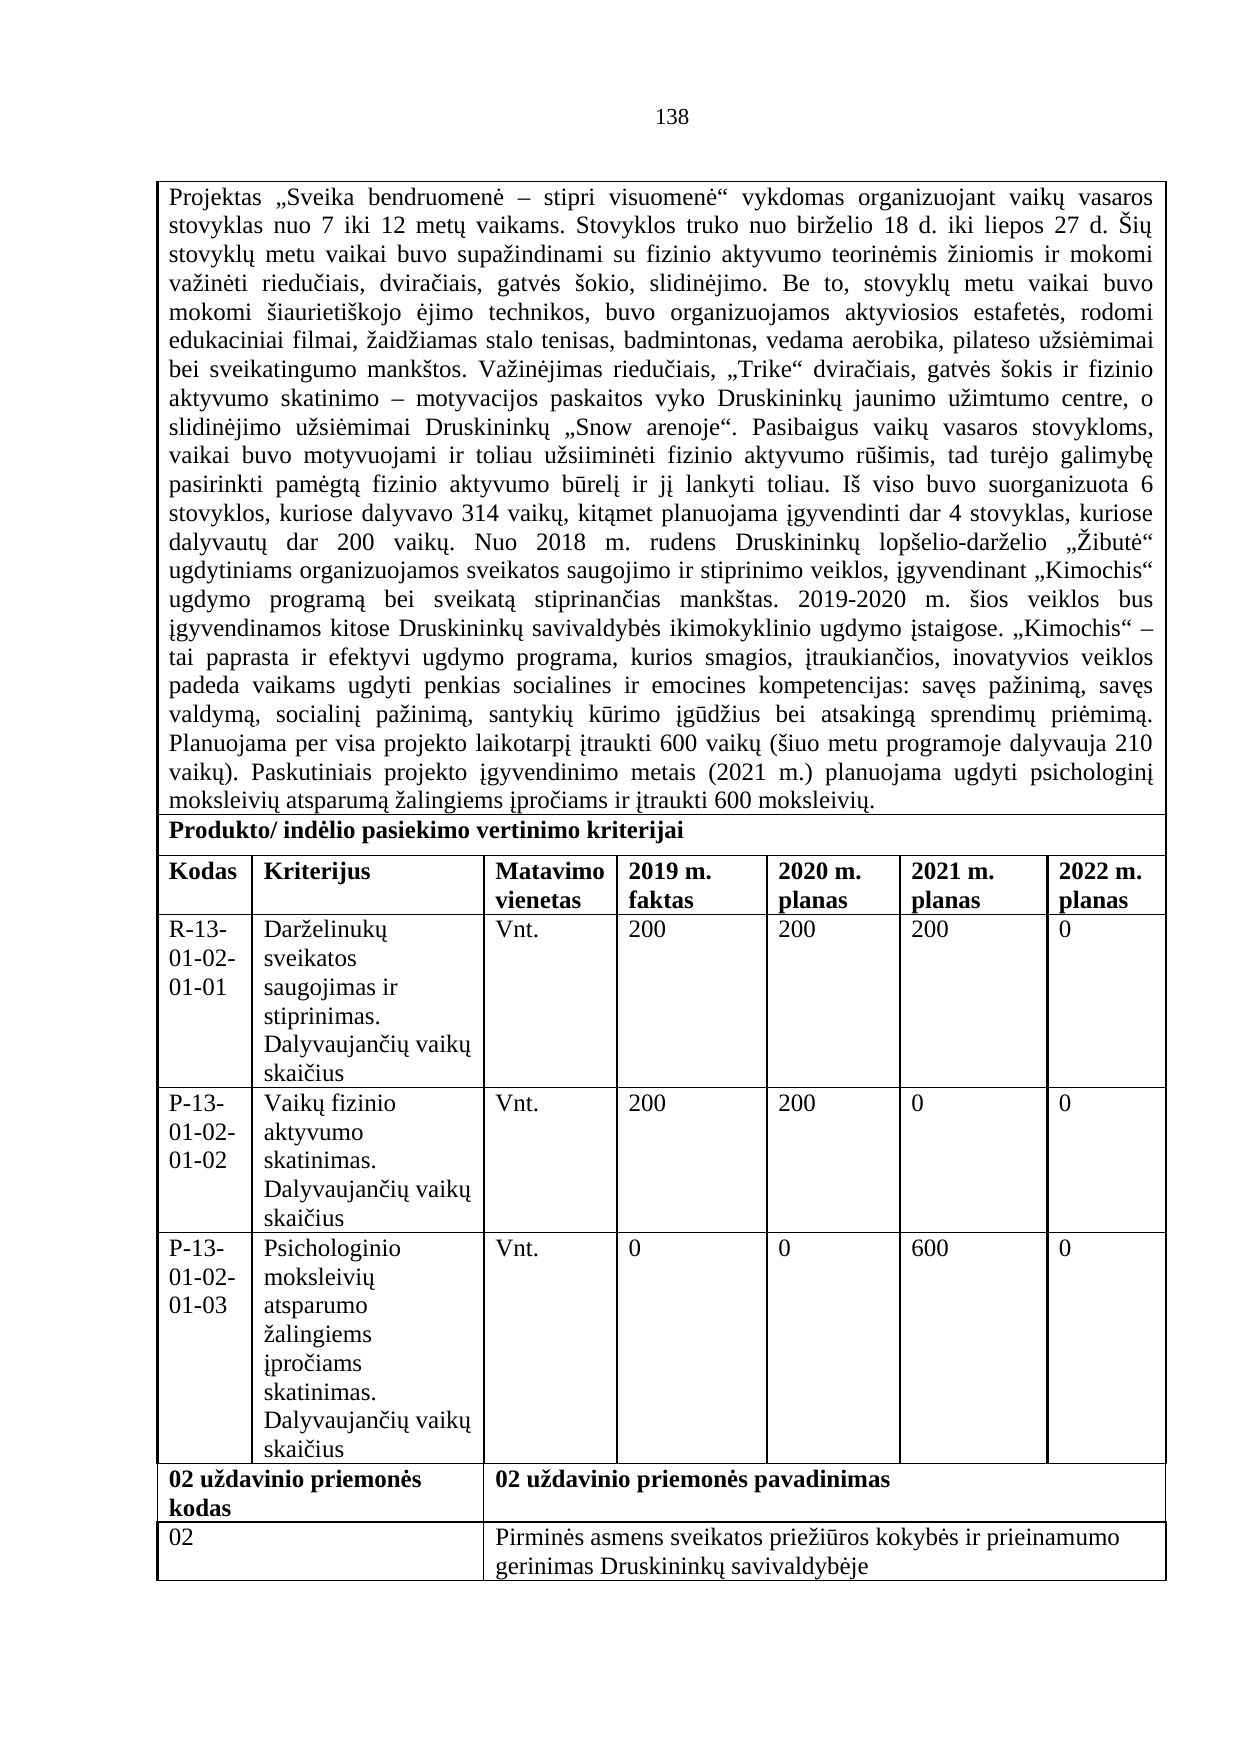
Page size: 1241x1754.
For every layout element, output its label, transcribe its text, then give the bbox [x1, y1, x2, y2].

table_cell 600 [901, 1233, 1046, 1463]
table_cell Projektas „Sveika bendruomenė – stipri visuomenė“ vykdomas organizuojant vaikų vasaros stovyklas nuo 7 iki 12 metų vaikams. Stovyklos truko nuo birželio 18 d. iki liepos 27 d. Šių stovyklų metu vaikai buvo supažindinami su fizinio aktyvumo teorinėmis žiniomis ir mokomi važinėti riedučiais, dviračiais, gatvės šokio, slidinėjimo. Be to, stovyklų metu vaikai buvo mokomi šiaurietiškojo ėjimo technikos, buvo organizuojamos aktyviosios estafetės, rodomi edukaciniai filmai, žaidžiamas stalo tenisas, badmintonas, vedama aerobika, pilateso užsiėmimai bei sveikatingumo mankštos. Važinėjimas riedučiais, „Trike“ dviračiais, gatvės šokis ir fizinio aktyvumo skatinimo – motyvacijos paskaitos vyko Druskininkų jaunimo užimtumo centre, o slidinėjimo užsiėmimai Druskininkų „Snow arenoje“. Pasibaigus vaikų vasaros stovykloms, vaikai buvo motyvuojami ir toliau užsiiminėti fizinio aktyvumo rūšimis, tad turėjo galimybę pasirinkti pamėgtą fizinio aktyvumo būrelį ir jį lankyti toliau. Iš viso buvo suorganizuota 6 stovyklos, kuriose dalyvavo 314 vaikų, kitąmet planuojama įgyvendinti dar 4 stovyklas, kuriose dalyvautų dar 200 vaikų. Nuo 2018 m. rudens Druskininkų lopšelio-darželio „Žibutė“ ugdytiniams organizuojamos sveikatos saugojimo ir stiprinimo veiklos, įgyvendinant „Kimochis“ ugdymo programą bei sveikatą stiprinančias mankštas. 2019-2020 m. šios veiklos bus įgyvendinamos kitose Druskininkų savivaldybės ikimokyklinio ugdymo įstaigose. „Kimochis“ – tai paprasta ir efektyvi ugdymo programa, kurios smagios, įtraukiančios, inovatyvios veiklos padeda vaikams ugdyti penkias socialines ir emocines kompetencijas: savęs pažinimą, savęs valdymą, socialinį pažinimą, santykių kūrimo įgūdžius bei atsakingą sprendimų priėmimą. Planuojama per visa projekto laikotarpį įtraukti 600 vaikų (šiuo metu programoje dalyvauja 210 vaikų). Paskutiniais projekto įgyvendinimo metais (2021 m.) planuojama ugdyti psichologinį moksleivių atsparumą žalingiems įpročiams ir įtraukti 600 moksleivių. [159, 182, 1165, 814]
table_cell 2019 m. faktas [618, 856, 766, 913]
table_cell Vnt. [485, 1088, 616, 1232]
table_cell Vaikų fizinio aktyvumo skatinimas. Dalyvaujančių vaikų skaičius [253, 1088, 483, 1232]
table_cell Kriterijus [253, 856, 483, 913]
table_cell Produkto/ indėlio pasiekimo vertinimo kriterijai [159, 815, 1165, 855]
table_cell Kodas [159, 856, 251, 913]
table_cell 200 [768, 915, 899, 1087]
table_cell 0 [1049, 915, 1165, 1087]
table_cell Darželinukų sveikatos saugojimas ir stiprinimas. Dalyvaujančių vaikų skaičius [253, 915, 483, 1087]
table_cell 02 uždavinio priemonės kodas [158, 1464, 483, 1521]
table_cell Pirminės asmens sveikatos priežiūros kokybės ir prieinamumo gerinimas Druskininkų savivaldybėje [484, 1523, 1165, 1580]
table_cell 2021 m. planas [901, 856, 1046, 913]
table_cell Vnt. [485, 915, 616, 1087]
table_cell 200 [901, 915, 1046, 1087]
table_cell 200 [618, 915, 766, 1087]
table_cell P-13-01-02-01-02 [159, 1088, 251, 1232]
table_cell Vnt. [485, 1233, 616, 1463]
table_cell 0 [618, 1233, 766, 1463]
table_cell 02 [159, 1523, 483, 1580]
table_cell 2022 m. planas [1049, 856, 1165, 913]
table_cell R-13-01-02-01-01 [159, 915, 251, 1087]
table_cell 0 [901, 1088, 1046, 1232]
table_cell 0 [768, 1233, 899, 1463]
table_cell Psichologinio moksleivių atsparumo žalingiems įpročiams skatinimas. Dalyvaujančių vaikų skaičius [253, 1233, 483, 1463]
table_cell 2020 m. planas [768, 856, 899, 913]
table_cell 0 [1049, 1233, 1165, 1463]
table_cell Matavimo vienetas [485, 856, 616, 913]
table_cell 0 [1049, 1088, 1165, 1232]
table_cell 200 [768, 1088, 899, 1232]
table_cell 200 [618, 1088, 766, 1232]
table_cell 02 uždavinio priemonės pavadinimas [484, 1464, 1165, 1521]
table_cell P-13-01-02-01-03 [159, 1233, 251, 1463]
